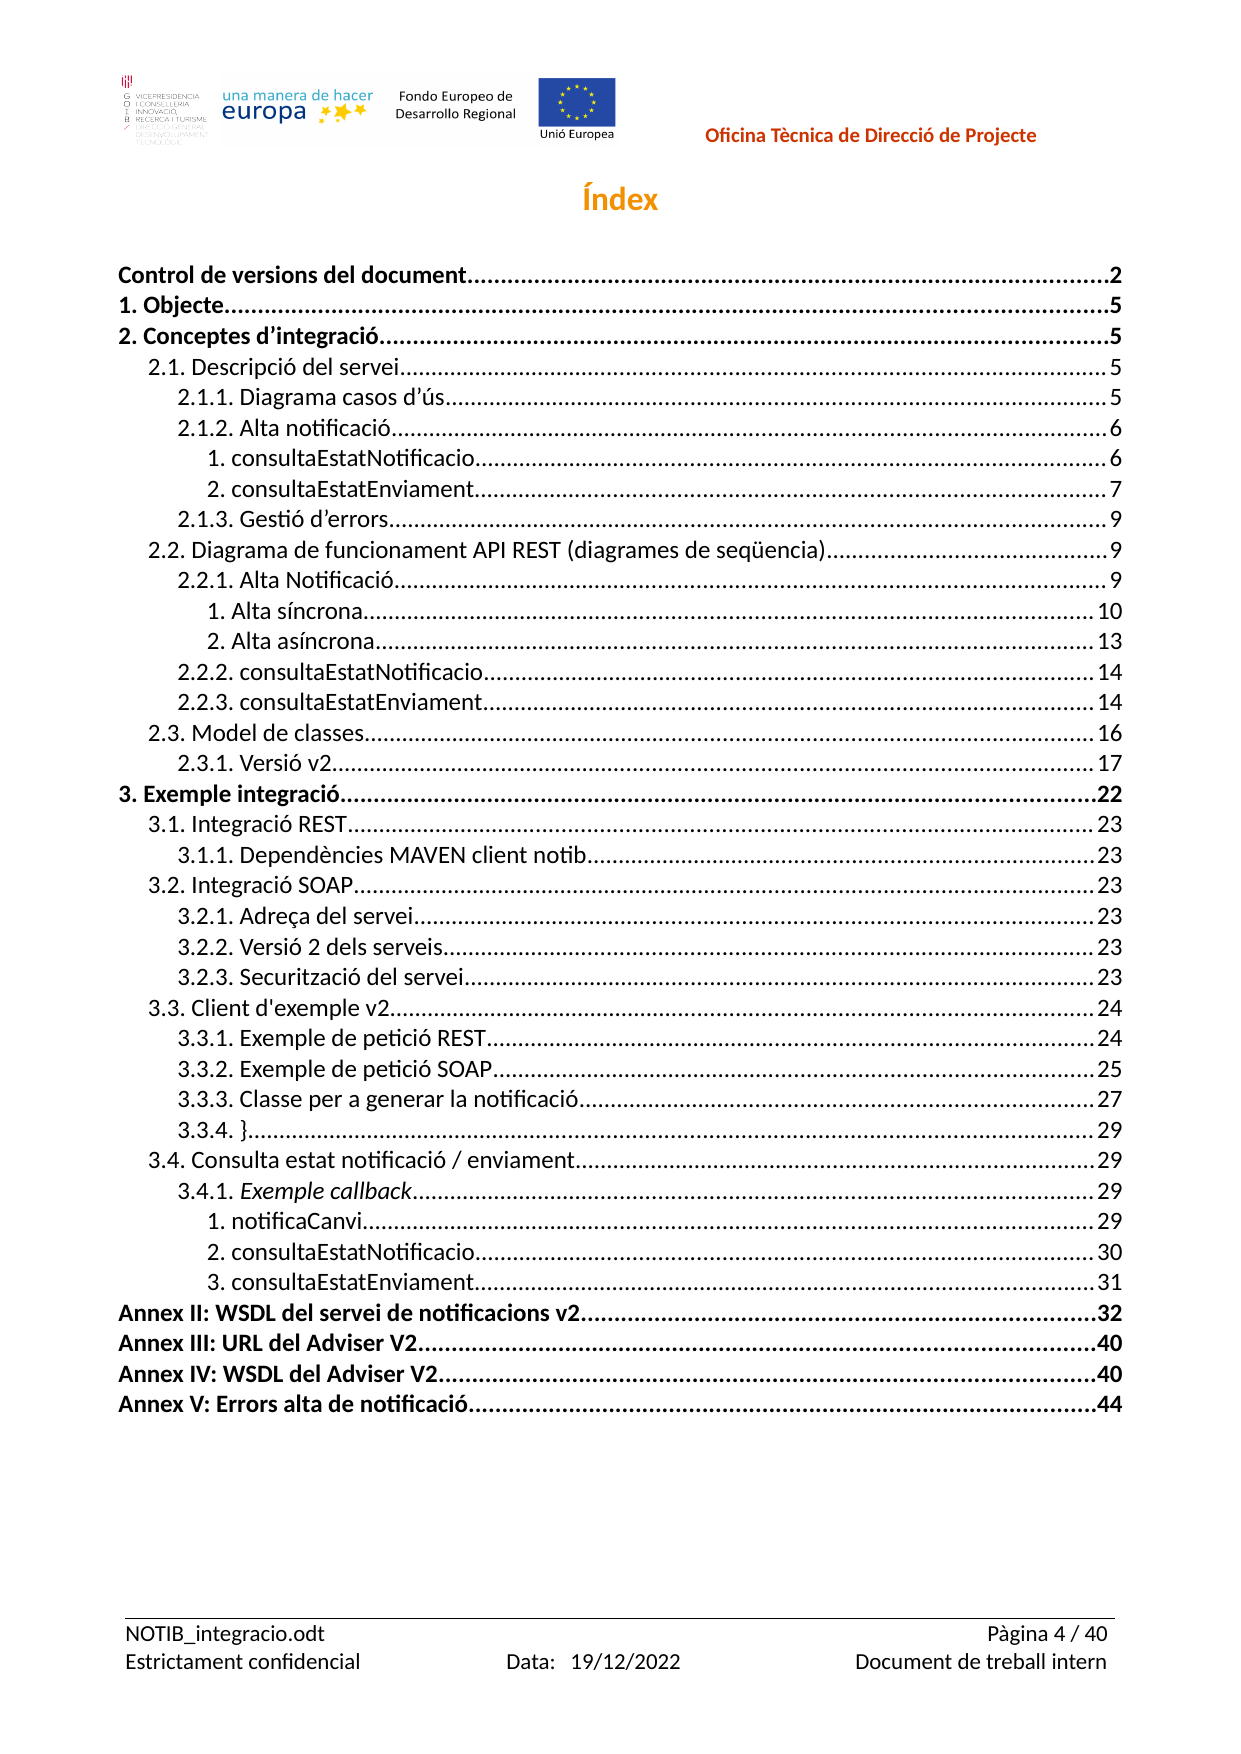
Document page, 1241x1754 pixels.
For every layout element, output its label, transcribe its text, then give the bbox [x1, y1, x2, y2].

text 3.2. Integració SOAP 23 [148, 869, 1122, 900]
text 2.3.1. Versió v2 17 [177, 747, 1122, 778]
text 1. notificaCanvi 29 [207, 1205, 1122, 1236]
text 2.2.1. Alta Notificació 9 [177, 564, 1122, 595]
text 3.2.3. Securització del servei 23 [177, 961, 1122, 992]
text 2.1. Descripció del servei 5 [148, 351, 1122, 381]
text 2.2.2. consultaEstatNotificacio 14 [177, 656, 1122, 686]
picture [118, 73, 213, 147]
text 1. consultaEstatNotificacio 6 [207, 442, 1122, 473]
text 2. consultaEstatNotificacio 30 [207, 1236, 1122, 1266]
text 3. consultaEstatEnviament 31 [207, 1266, 1122, 1297]
text Annex IV: WSDL del Adviser V2 40 [118, 1358, 1122, 1388]
text Control de versions del document 2 [118, 259, 1122, 290]
text 2.1.3. Gestió d’errors 9 [177, 503, 1122, 534]
text Annex III: URL del Adviser V2 40 [118, 1327, 1122, 1358]
text 3.2.2. Versió 2 dels serveis 23 [177, 931, 1122, 961]
text 2.3. Model de classes 16 [148, 717, 1122, 747]
text 3.1.1. Dependències MAVEN client notib 23 [177, 839, 1122, 869]
text 2. Alta asíncrona 13 [207, 625, 1122, 656]
text 3.3.1. Exemple de petició REST 24 [177, 1022, 1122, 1053]
text 2. consultaEstatEnviament 7 [207, 473, 1122, 503]
text 3.3. Client d'exemple v2 24 [148, 992, 1122, 1022]
text Annex II: WSDL del servei de notificacions v2 32 [118, 1297, 1122, 1327]
text Annex V: Errors alta de notificació 44 [118, 1388, 1122, 1419]
picture [219, 73, 621, 147]
text 2.2.3. consultaEstatEnviament 14 [177, 686, 1122, 717]
text 3.4. Consulta estat notificació / enviament 29 [148, 1144, 1122, 1175]
text 2. Conceptes d’integració 5 [118, 320, 1122, 351]
text 2.2. Diagrama de funcionament API REST (diagrames de seqüencia) 9 [148, 534, 1122, 564]
text 3.4.1. Exemple callback 29 [177, 1175, 1122, 1205]
text 3.1. Integració REST 23 [148, 808, 1122, 839]
text 3.3.4. } 29 [177, 1114, 1122, 1144]
text 2.1.1. Diagrama casos d’ús 5 [177, 381, 1122, 412]
text 3. Exemple integració 22 [118, 778, 1122, 808]
text 3.3.3. Classe per a generar la notificació 27 [177, 1083, 1122, 1114]
text Índex [118, 178, 1122, 218]
text 2.1.2. Alta notificació 6 [177, 412, 1122, 442]
text 1. Objecte 5 [118, 290, 1122, 320]
text 3.3.2. Exemple de petició SOAP 25 [177, 1053, 1122, 1083]
text 1. Alta síncrona 10 [207, 595, 1122, 625]
text 3.2.1. Adreça del servei 23 [177, 900, 1122, 931]
